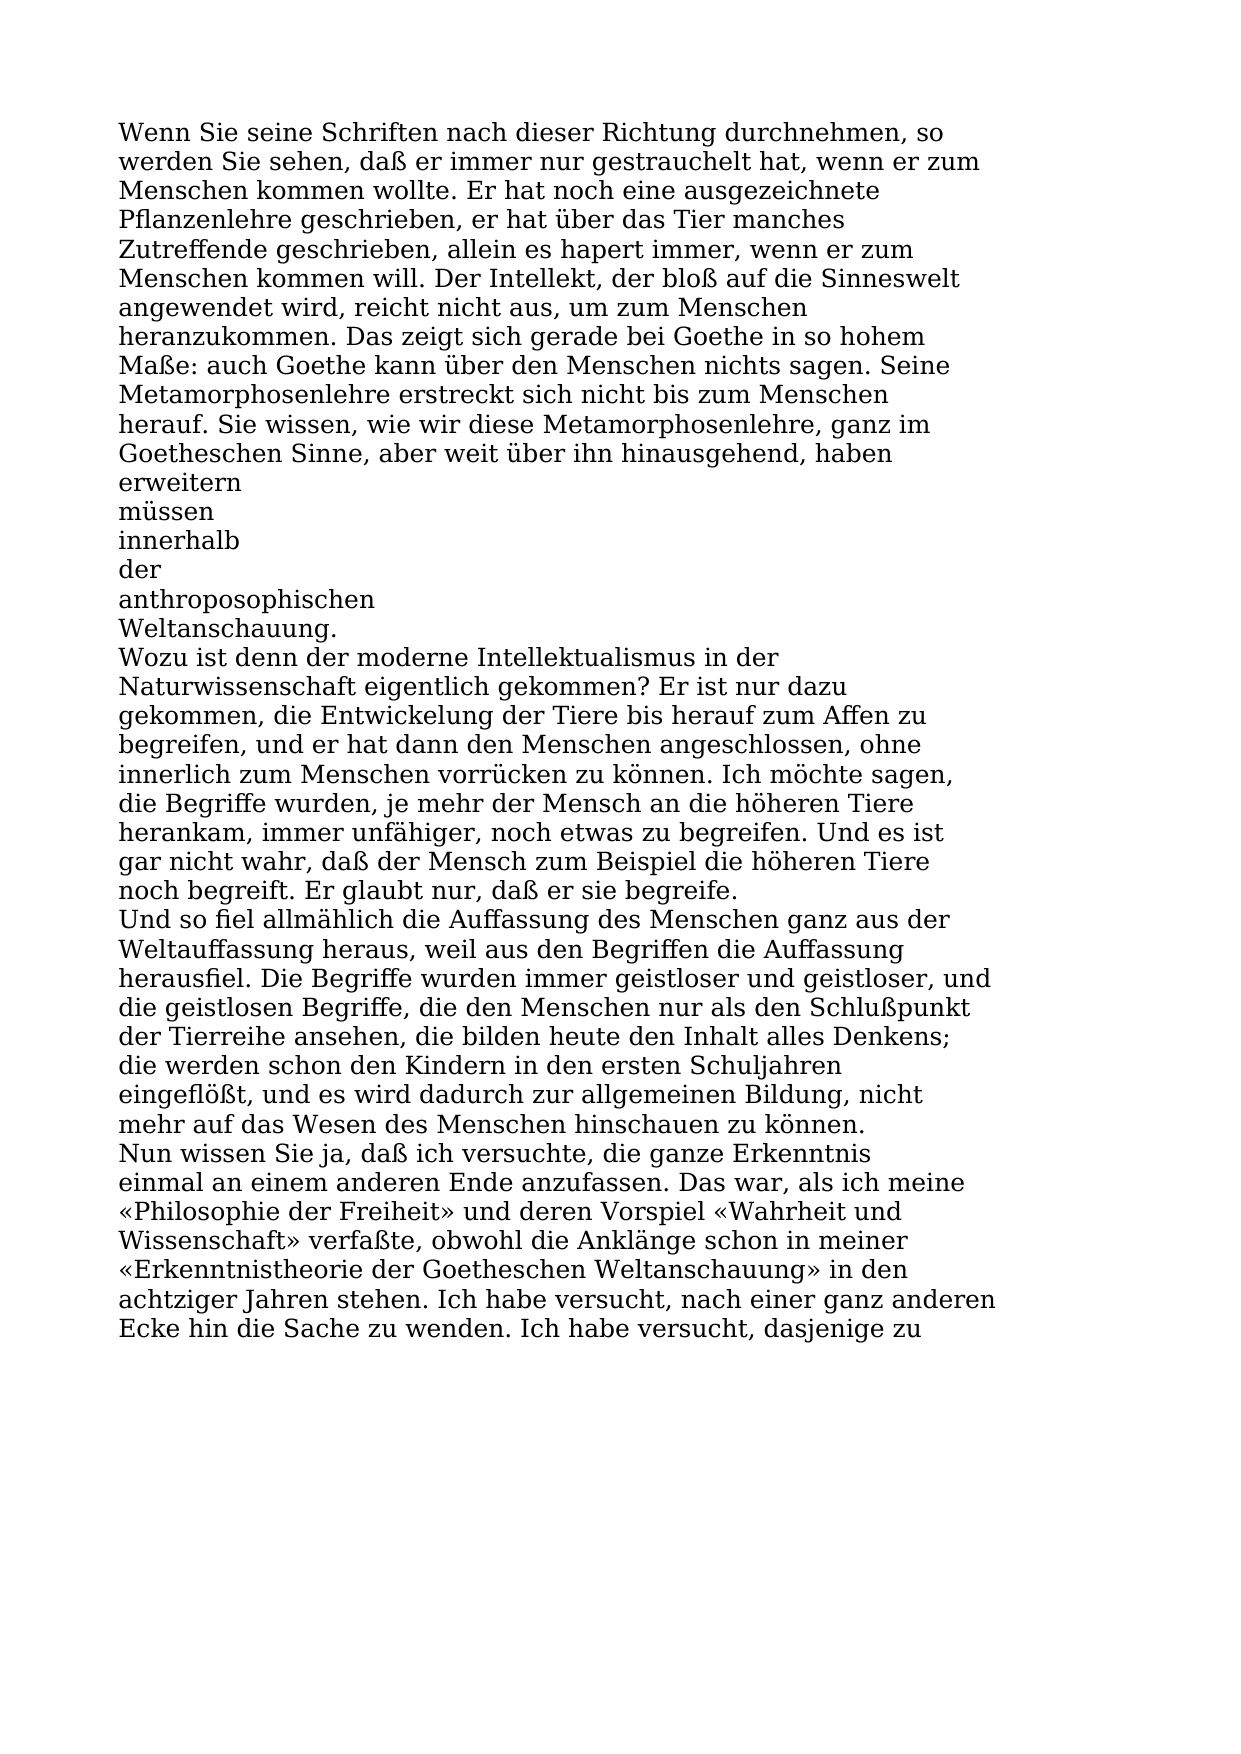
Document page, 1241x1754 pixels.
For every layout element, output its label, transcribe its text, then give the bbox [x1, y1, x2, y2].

text Menschen kommen will. Der Intellekt, der bloß auf die Sinneswelt [118, 264, 1122, 293]
text einmal an einem anderen Ende anzufassen. Das war, als ich meine [118, 1168, 1122, 1197]
text heranzukommen. Das zeigt sich gerade bei Goethe in so hohem [118, 322, 1122, 351]
text Wozu ist denn der moderne Intellektualismus in der [118, 643, 1122, 672]
text «Philosophie der Freiheit» und deren Vorspiel «Wahrheit und [118, 1197, 1122, 1226]
text noch begreift. Er glaubt nur, daß er sie begreife. [118, 876, 1122, 906]
text anthroposophischen [118, 585, 1122, 614]
text müssen [118, 497, 1122, 526]
text Wenn Sie seine Schriften nach dieser Richtung durchnehmen, so [118, 118, 1122, 147]
text die werden schon den Kindern in den ersten Schuljahren [118, 1051, 1122, 1081]
text Maße: auch Goethe kann über den Menschen nichts sagen. Seine [118, 351, 1122, 381]
text der Tierreihe ansehen, die bilden heute den Inhalt alles Denkens; [118, 1022, 1122, 1051]
text Nun wissen Sie ja, daß ich versuchte, die ganze Erkenntnis [118, 1139, 1122, 1168]
text werden Sie sehen, daß er immer nur gestrauchelt hat, wenn er zum [118, 147, 1122, 176]
text angewendet wird, reicht nicht aus, um zum Menschen [118, 293, 1122, 322]
text Naturwissenschaft eigentlich gekommen? Er ist nur dazu [118, 672, 1122, 701]
text gar nicht wahr, daß der Mensch zum Beispiel die höheren Tiere [118, 847, 1122, 876]
text herauf. Sie wissen, wie wir diese Metamorphosenlehre, ganz im [118, 410, 1122, 439]
text Goetheschen Sinne, aber weit über ihn hinausgehend, haben [118, 439, 1122, 468]
text Pflanzenlehre geschrieben, er hat über das Tier manches [118, 206, 1122, 235]
text die Begriffe wurden, je mehr der Mensch an die höheren Tiere [118, 789, 1122, 818]
text innerhalb [118, 526, 1122, 556]
text herausfiel. Die Begriffe wurden immer geistloser und geistloser, und [118, 964, 1122, 993]
text «Erkenntnistheorie der Goetheschen Weltanschauung» in den [118, 1256, 1122, 1285]
text Metamorphosenlehre erstreckt sich nicht bis zum Menschen [118, 381, 1122, 410]
text Ecke hin die Sache zu wenden. Ich habe versucht, dasjenige zu [118, 1314, 1122, 1343]
text innerlich zum Menschen vorrücken zu können. Ich möchte sagen, [118, 760, 1122, 789]
text die geistlosen Begriffe, die den Menschen nur als den Schlußpunkt [118, 993, 1122, 1022]
text achtziger Jahren stehen. Ich habe versucht, nach einer ganz anderen [118, 1285, 1122, 1314]
text erweitern [118, 468, 1122, 497]
text der [118, 556, 1122, 585]
text Weltauffassung heraus, weil aus den Begriffen die Auffassung [118, 935, 1122, 964]
text gekommen, die Entwickelung der Tiere bis herauf zum Affen zu [118, 701, 1122, 731]
text herankam, immer unfähiger, noch etwas zu begreifen. Und es ist [118, 818, 1122, 847]
text Zutreffende geschrieben, allein es hapert immer, wenn er zum [118, 235, 1122, 264]
text Wissenschaft» verfaßte, obwohl die Anklänge schon in meiner [118, 1226, 1122, 1256]
text Und so fiel allmählich die Auffassung des Menschen ganz aus der [118, 906, 1122, 935]
text begreifen, und er hat dann den Menschen angeschlossen, ohne [118, 731, 1122, 760]
text Menschen kommen wollte. Er hat noch eine ausgezeichnete [118, 176, 1122, 206]
text eingeflößt, und es wird dadurch zur allgemeinen Bildung, nicht [118, 1081, 1122, 1110]
text mehr auf das Wesen des Menschen hinschauen zu können. [118, 1110, 1122, 1139]
text Weltanschauung. [118, 614, 1122, 643]
